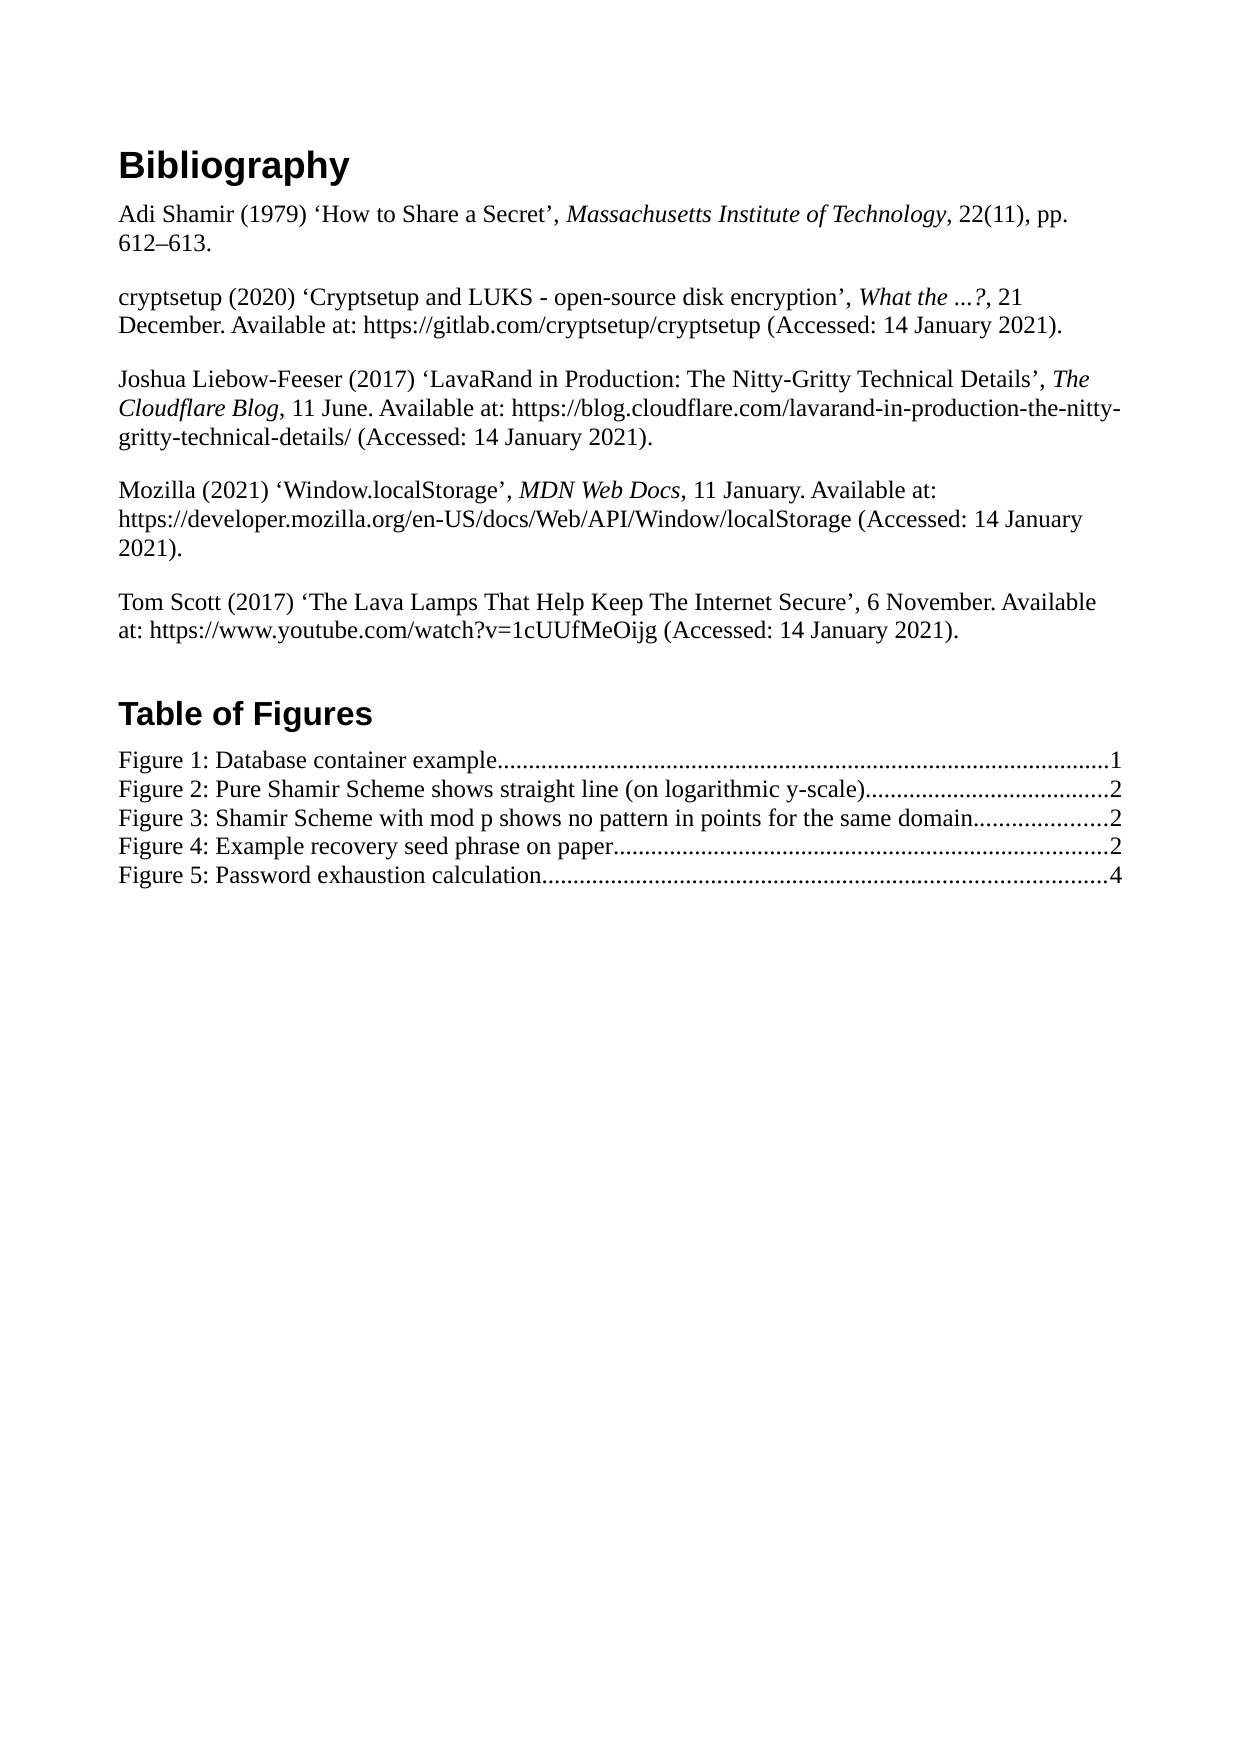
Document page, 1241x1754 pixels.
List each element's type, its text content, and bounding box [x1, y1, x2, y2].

subtitle Table of Figures [118, 694, 1122, 733]
text Tom Scott (2017) ‘The Lava Lamps That Help Keep The Internet Secure’, 6 November. Available at: https://www.youtube.com/watch?v=1cUUfMeOijg (Accessed: 14 January 2021). [118, 587, 1122, 644]
text Mozilla (2021) ‘Window.localStorage’, MDN Web Docs, 11 January. Available at: https://developer.mozilla.org/en-US/docs/Web/API/Window/localStorage (Accessed: 14 January 2021). [118, 476, 1122, 562]
text Figure 2: Pure Shamir Scheme shows straight line (on logarithmic y-scale) 2 [118, 774, 1122, 803]
text Figure 1: Database container example. 1 [118, 745, 1122, 774]
text Joshua Liebow-Feeser (2017) ‘LavaRand in Production: The Nitty-Gritty Technical Details’, The Cloudflare Blog, 11 June. Available at: https://blog.cloudflare.com/lavarand-in-production-the-nitty-gritty-technical-details/ (Accessed: 14 January 2021). [118, 364, 1122, 451]
text Figure 4: Example recovery seed phrase on paper 2 [118, 831, 1122, 860]
text cryptsetup (2020) ‘Cryptsetup and LUKS - open-source disk encryption’, What the ...?, 21 December. Available at: https://gitlab.com/cryptsetup/cryptsetup (Accessed: 14 January 2021). [118, 282, 1122, 339]
subtitle Bibliography [118, 143, 1122, 187]
text Figure 5: Password exhaustion calculation 4 [118, 860, 1122, 889]
text Figure 3: Shamir Scheme with mod p shows no pattern in points for the same domain. 2 [118, 803, 1122, 831]
text Adi Shamir (1979) ‘How to Share a Secret’, Massachusetts Institute of Technology, 22(11), pp. 612–613. [118, 199, 1122, 257]
